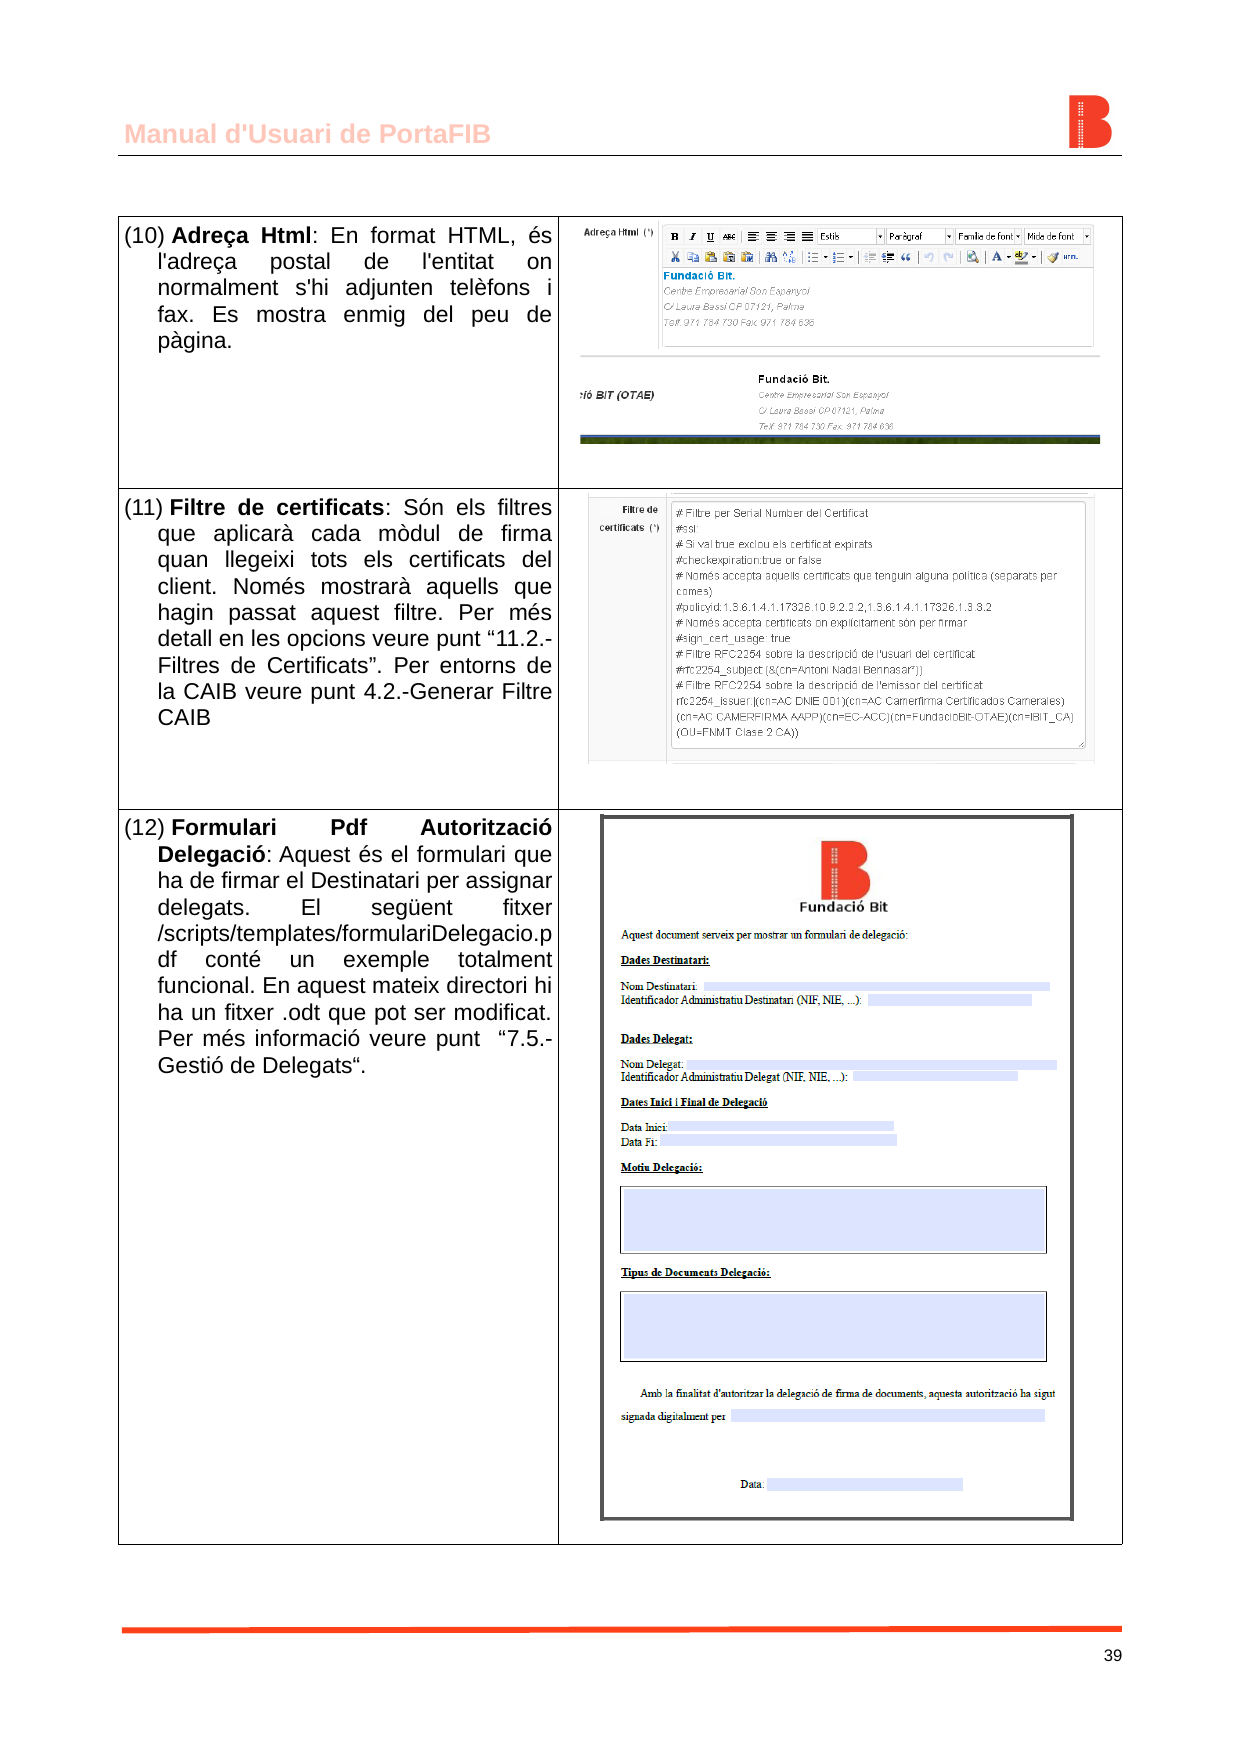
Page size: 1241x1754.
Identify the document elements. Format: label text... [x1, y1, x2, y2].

picture [1063, 94, 1117, 150]
table_cell [559, 217, 1122, 488]
picture [582, 493, 1098, 764]
picture [580, 221, 1100, 444]
table_cell Formulari Pdf Autorització Delegació: Aquest és el formulari que ha de firmar el Destinatari per assignar delegats. El següent fitxer /scripts/templates/formulariDelegacio.pdf conté un exemple totalment funcional. En aquest mateix directori hi ha un fitxer .odt que pot ser modificat. Per més informació veure punt “7.5.-Gestió de Delegats“. [119, 810, 558, 1544]
table_cell [559, 494, 1122, 808]
table_cell [559, 810, 1122, 1544]
table_cell Adreça Html: En format HTML, és l'adreça postal de l'entitat on normalment s'hi adjunten telèfons i fax. Es mostra enmig del peu de pàgina. [119, 217, 558, 488]
table_cell [559, 489, 1122, 493]
picture [600, 814, 1074, 1521]
table_cell Filtre de certificats: Són els filtres que aplicarà cada mòdul de firma quan llegeixi tots els certificats del client. Només mostrarà aquells que hagin passat aquest filtre. Per més detall en les opcions veure punt “11.2.-Filtres de Certificats”. Per entorns de la CAIB veure punt 4.2Generar Filtre CAIB [119, 489, 558, 808]
